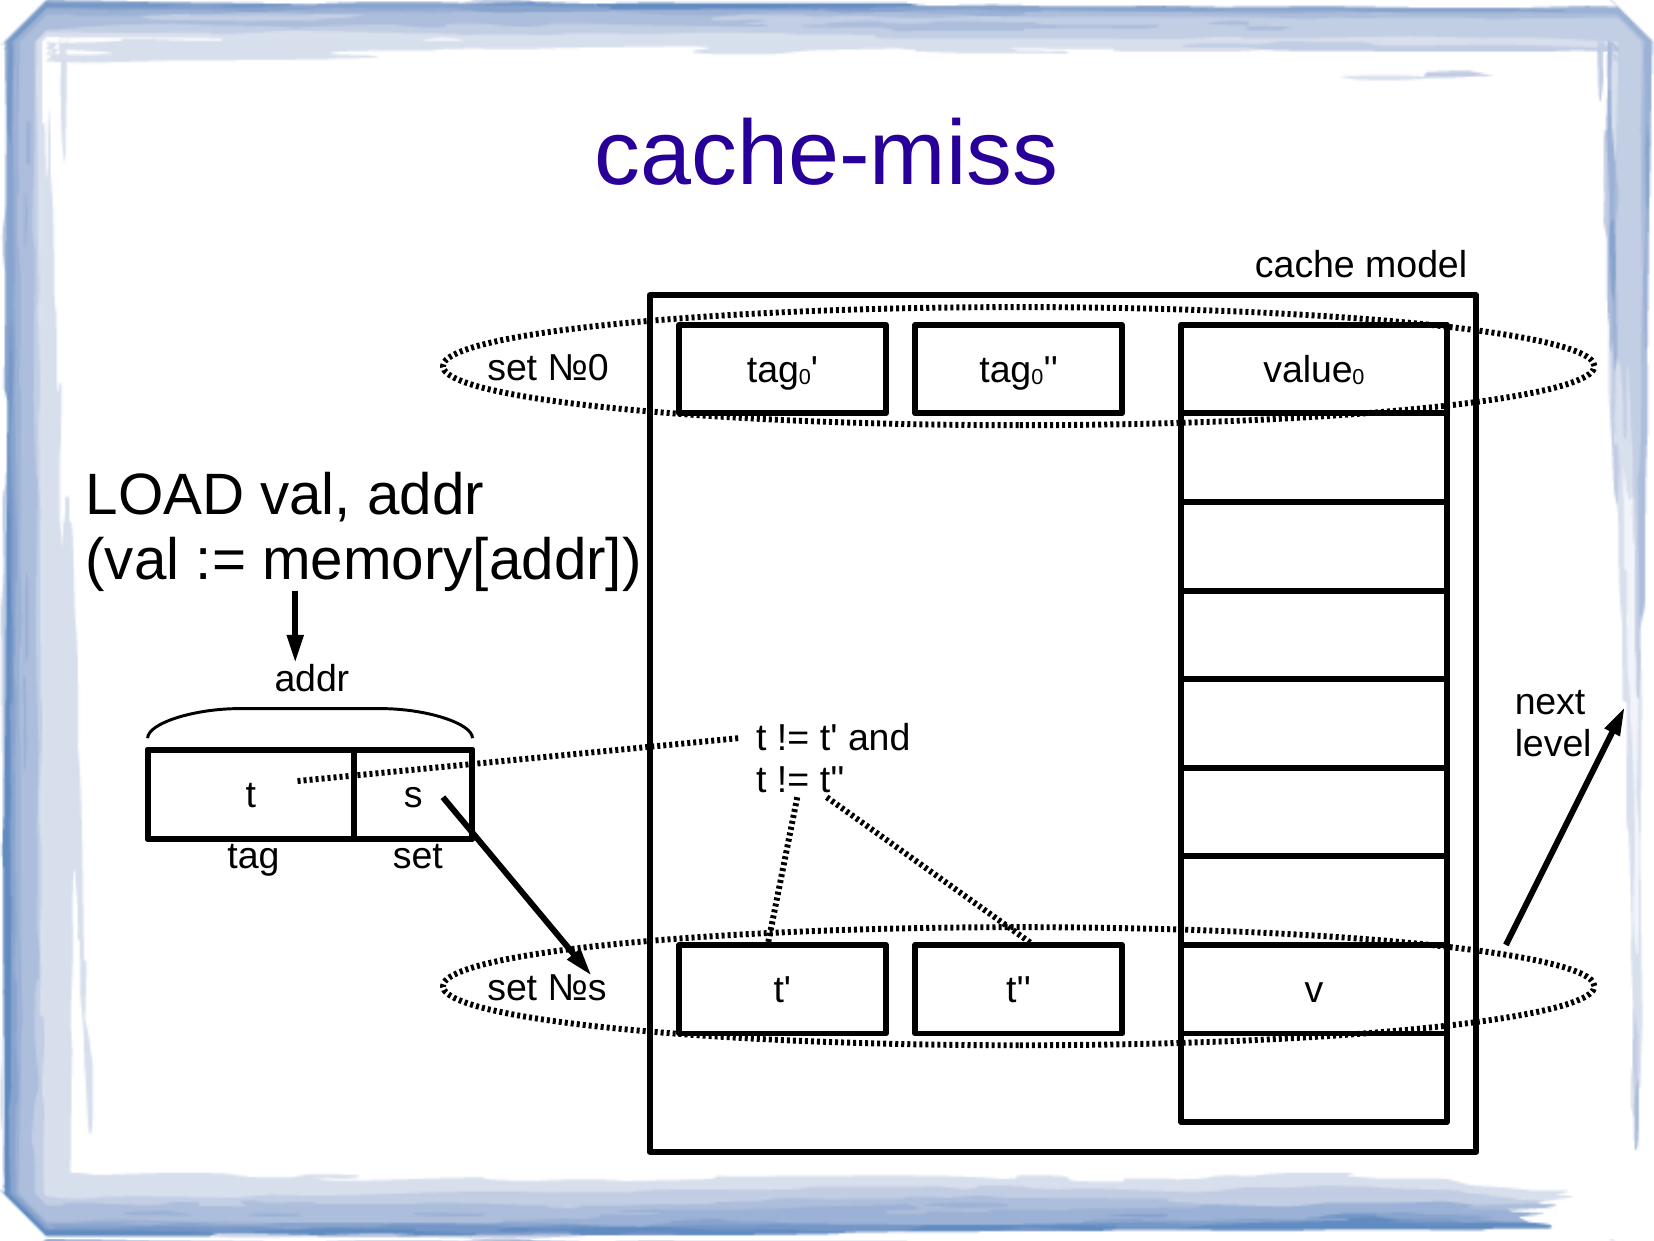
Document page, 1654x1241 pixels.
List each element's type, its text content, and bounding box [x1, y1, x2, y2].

text_box t'' [915, 944, 1123, 1034]
text_box t != t' and t != t'' [741, 708, 925, 808]
text_box tag0' [679, 324, 886, 414]
text_box next level [1500, 673, 1607, 773]
text_box cache model [1240, 236, 1482, 294]
text_box v [1181, 944, 1447, 1031]
text_box set [378, 826, 458, 884]
text_box t' [679, 944, 886, 1034]
picture [0, 0, 1654, 1241]
text_box t [147, 750, 355, 839]
text_box tag [212, 826, 295, 884]
text_box set №0 [472, 338, 624, 396]
text_box s [355, 750, 473, 839]
text_box addr [259, 649, 365, 707]
text_box LOAD val, addr (val := memory[addr]) [653, 454, 658, 600]
title cache-miss [82, 56, 1571, 250]
text_box tag0'' [915, 324, 1123, 414]
text_box set №s [472, 958, 622, 1016]
text_box value0 [1181, 324, 1447, 410]
text_box LOAD val, addr (val := memory[addr]) [70, 454, 647, 600]
